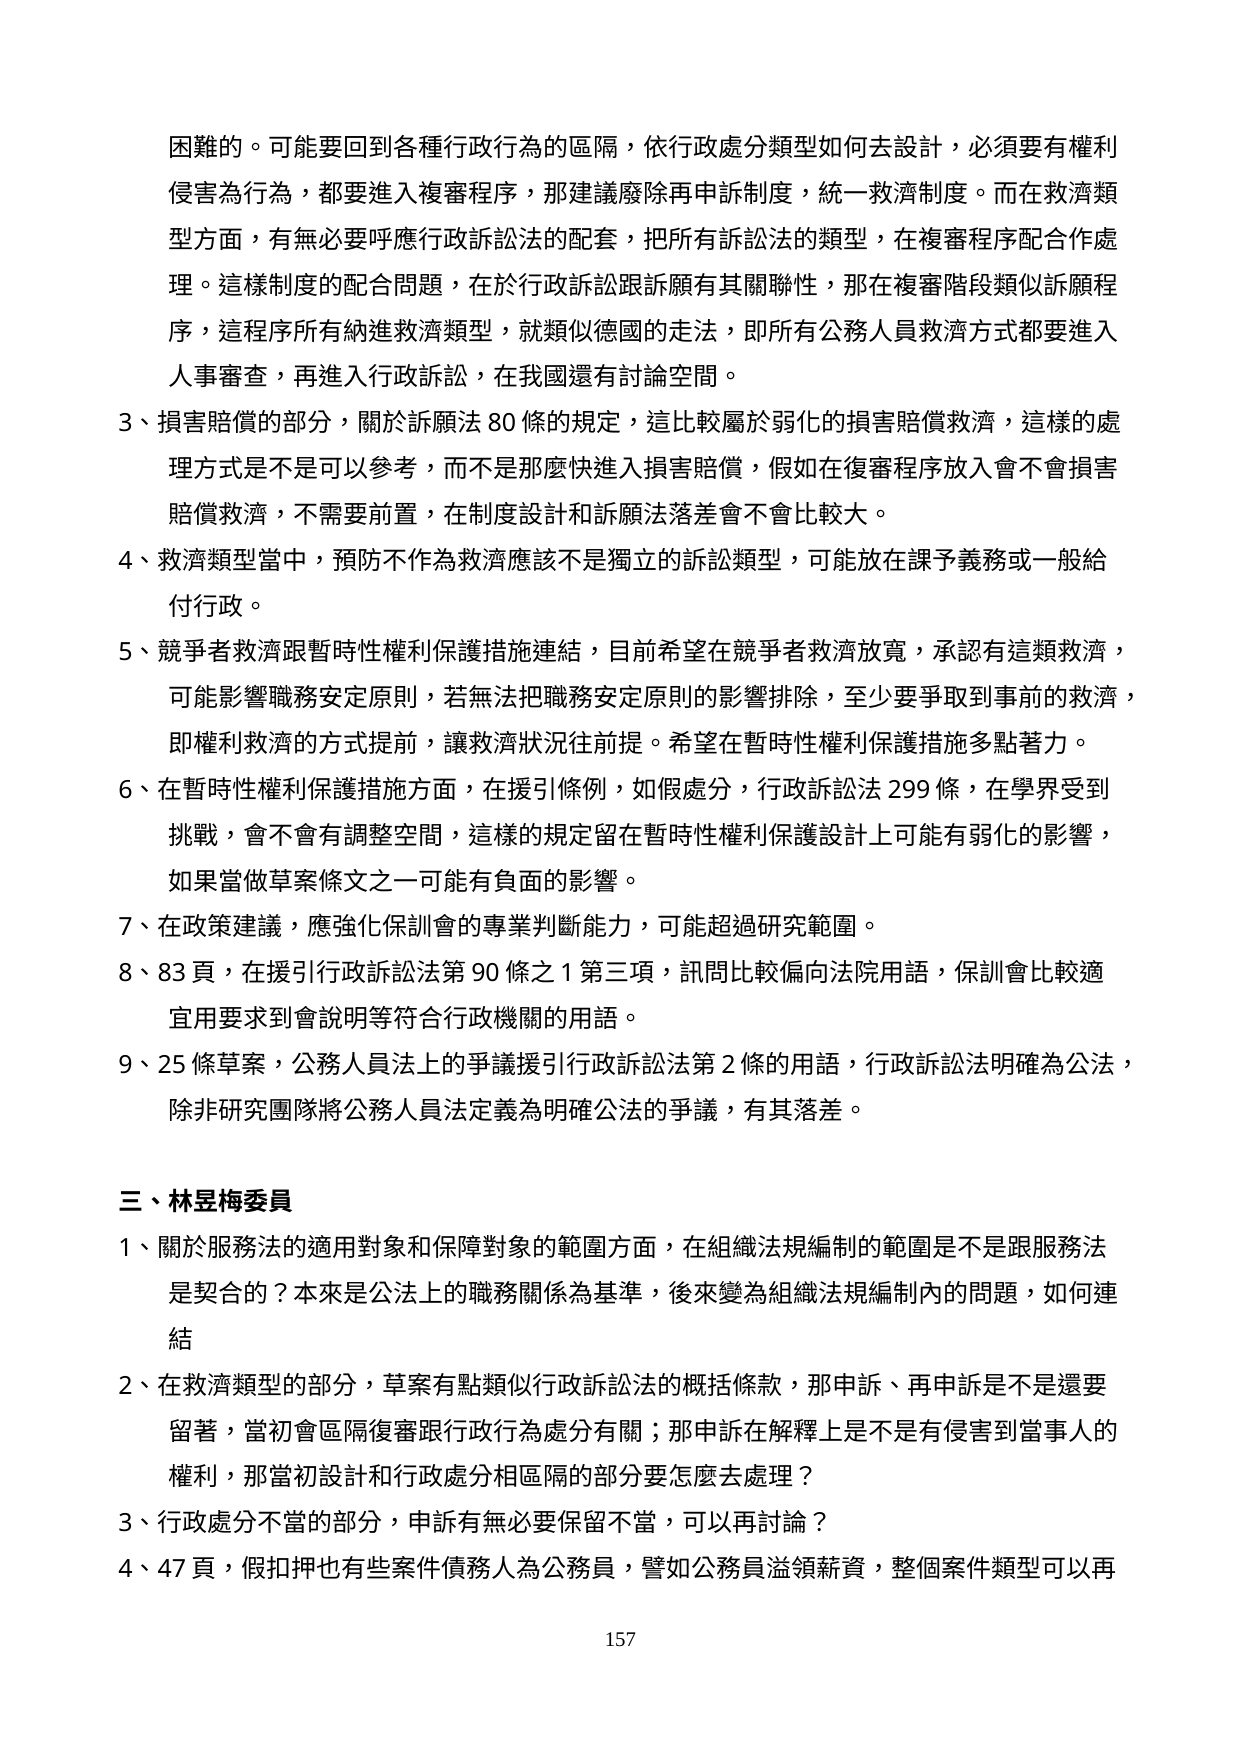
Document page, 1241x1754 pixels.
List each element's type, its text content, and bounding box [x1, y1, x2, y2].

text 3、損害賠償的部分，關於訴願法80條的規定，這比較屬於弱化的損害賠償救濟，這樣的處理方式是不是可以參考，而不是那麼快進入損害賠償，假如在復審程序放入會不會損害賠償救濟，不需要前置，在制度設計和訴願法落差會不會比較大。 [118, 393, 1122, 531]
text 7、在政策建議，應強化保訓會的專業判斷能力，可能超過研究範圍。 [118, 897, 1122, 943]
text 9、25條草案，公務人員法上的爭議援引行政訴訟法第2條的用語，行政訴訟法明確為公法，除非研究團隊將公務人員法定義為明確公法的爭議，有其落差。 [118, 1035, 1122, 1126]
text 2、在救濟類型的部分，草案有點類似行政訴訟法的概括條款，那申訴、再申訴是不是還要留著，當初會區隔復審跟行政行為處分有關；那申訴在解釋上是不是有侵害到當事人的權利，那當初設計和行政處分相區隔的部分要怎麼去處理？ [118, 1356, 1122, 1493]
text 4、47頁，假扣押也有些案件債務人為公務員，譬如公務員溢領薪資，整個案件類型可以再 [118, 1539, 1122, 1585]
text 8、83頁，在援引行政訴訟法第90條之1第三項，訊問比較偏向法院用語，保訓會比較適宜用要求到會說明等符合行政機關的用語。 [118, 943, 1122, 1035]
text 5、競爭者救濟跟暫時性權利保護措施連結，目前希望在競爭者救濟放寬，承認有這類救濟，可能影響職務安定原則，若無法把職務安定原則的影響排除，至少要爭取到事前的救濟，即權利救濟的方式提前，讓救濟狀況往前提。希望在暫時性權利保護措施多點著力。 [118, 622, 1122, 760]
text 三、林昱梅委員 [118, 1172, 1122, 1218]
text 困難的。可能要回到各種行政行為的區隔，依行政處分類型如何去設計，必須要有權利侵害為行為，都要進入複審程序，那建議廢除再申訴制度，統一救濟制度。而在救濟類型方面，有無必要呼應行政訴訟法的配套，把所有訴訟法的類型，在複審程序配合作處理。這樣制度的配合問題，在於行政訴訟跟訴願有其關聯性，那在複審階段類似訴願程序，這程序所有納進救濟類型，就類似德國的走法，即所有公務人員救濟方式都要進入人事審查，再進入行政訴訟，在我國還有討論空間。 [118, 118, 1122, 393]
text 4、救濟類型當中，預防不作為救濟應該不是獨立的訴訟類型，可能放在課予義務或一般給付行政。 [118, 531, 1122, 622]
text 3、行政處分不當的部分，申訴有無必要保留不當，可以再討論？ [118, 1493, 1122, 1539]
text 1、關於服務法的適用對象和保障對象的範圍方面，在組織法規編制的範圍是不是跟服務法是契合的？本來是公法上的職務關係為基準，後來變為組織法規編制內的問題，如何連結 [118, 1218, 1122, 1356]
text 6、在暫時性權利保護措施方面，在援引條例，如假處分，行政訴訟法299條，在學界受到挑戰，會不會有調整空間，這樣的規定留在暫時性權利保護設計上可能有弱化的影響，如果當做草案條文之一可能有負面的影響。 [118, 760, 1122, 897]
